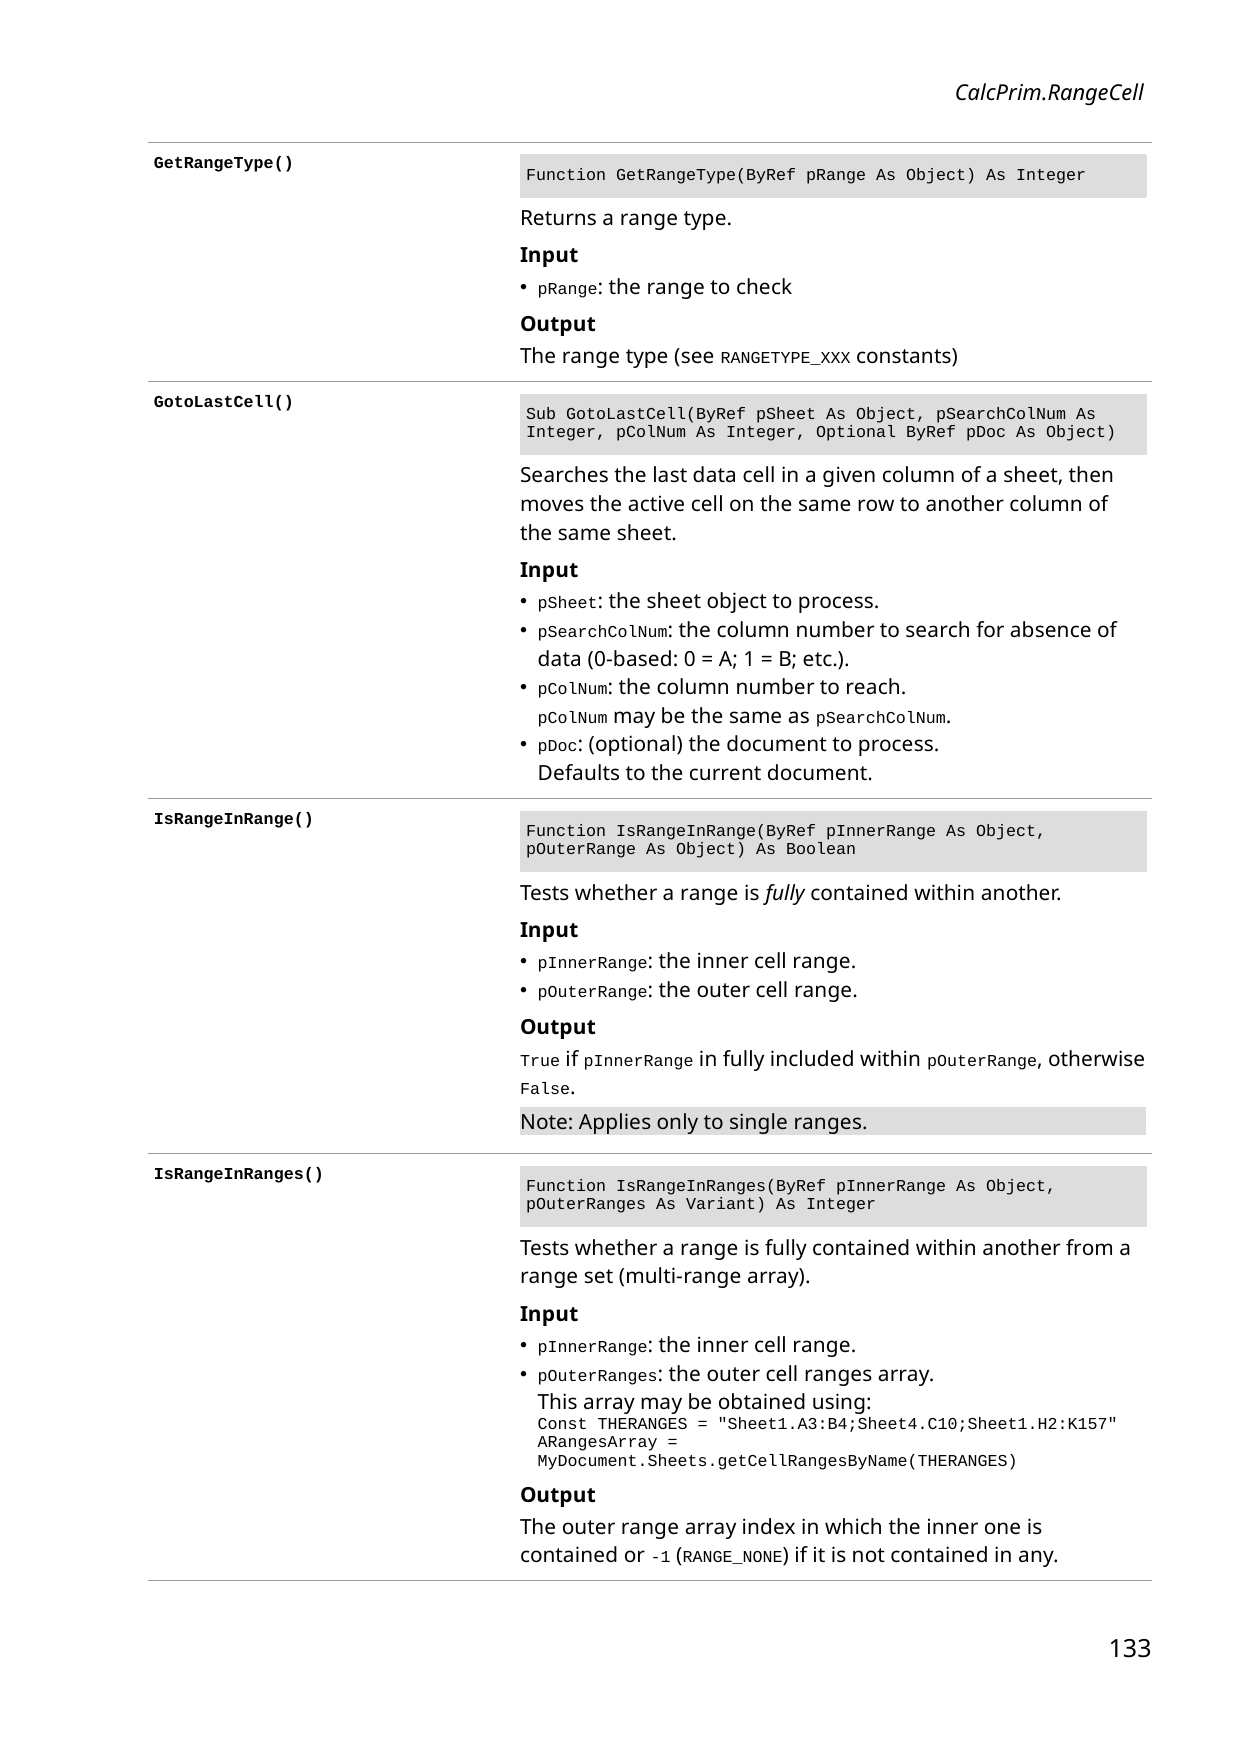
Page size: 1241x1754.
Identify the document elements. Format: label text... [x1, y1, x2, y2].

table_cell IsRangeInRange() [148, 799, 514, 1153]
table_cell Function GetRangeType(ByRef pRange As Object) As Integer Returns a range type. Input pRange: the range to check Output The range type (see RANGETYPE_XXX constants) [514, 143, 1152, 381]
table_cell IsRangeInRanges() [148, 1154, 514, 1580]
table_cell Function IsRangeInRanges(ByRef pInnerRange As Object, pOuterRanges As Variant) As Integer Tests whether a range is fully contained within another from a range set (multi-range array). Input pInnerRange: the inner cell range. pOuterRanges: the outer cell ranges array. This array may be obtained using: Const THERANGES = "Sheet1.A3:B4;Sheet4.C10;Sheet1.H2:K157" ARangesArray = MyDocument.Sheets.getCellRangesByName(THERANGES) Output The outer range array index in which the inner one is contained or -1 (RANGE_NONE) if it is not contained in any. [514, 1154, 1152, 1580]
table_cell Sub GotoLastCell(ByRef pSheet As Object, pSearchColNum As Integer, pColNum As Integer, Optional ByRef pDoc As Object) Searches the last data cell in a given column of a sheet, then moves the active cell on the same row to another column of the same sheet. Input pSheet: the sheet object to process. pSearchColNum: the column number to search for absence of data (0-based: 0 = A; 1 = B; etc.). pColNum: the column number to reach. pColNum may be the same as pSearchColNum. pDoc: (optional) the document to process. Defaults to the current document. [514, 382, 1152, 798]
table_cell GetRangeType() [148, 143, 514, 381]
table_cell Function IsRangeInRange(ByRef pInnerRange As Object, pOuterRange As Object) As Boolean Tests whether a range is fully contained within another. Input pInnerRange: the inner cell range. pOuterRange: the outer cell range. Output True if pInnerRange in fully included within pOuterRange, otherwise False. Note: Applies only to single ranges. [514, 799, 1152, 1153]
table_cell GotoLastCell() [148, 382, 514, 798]
